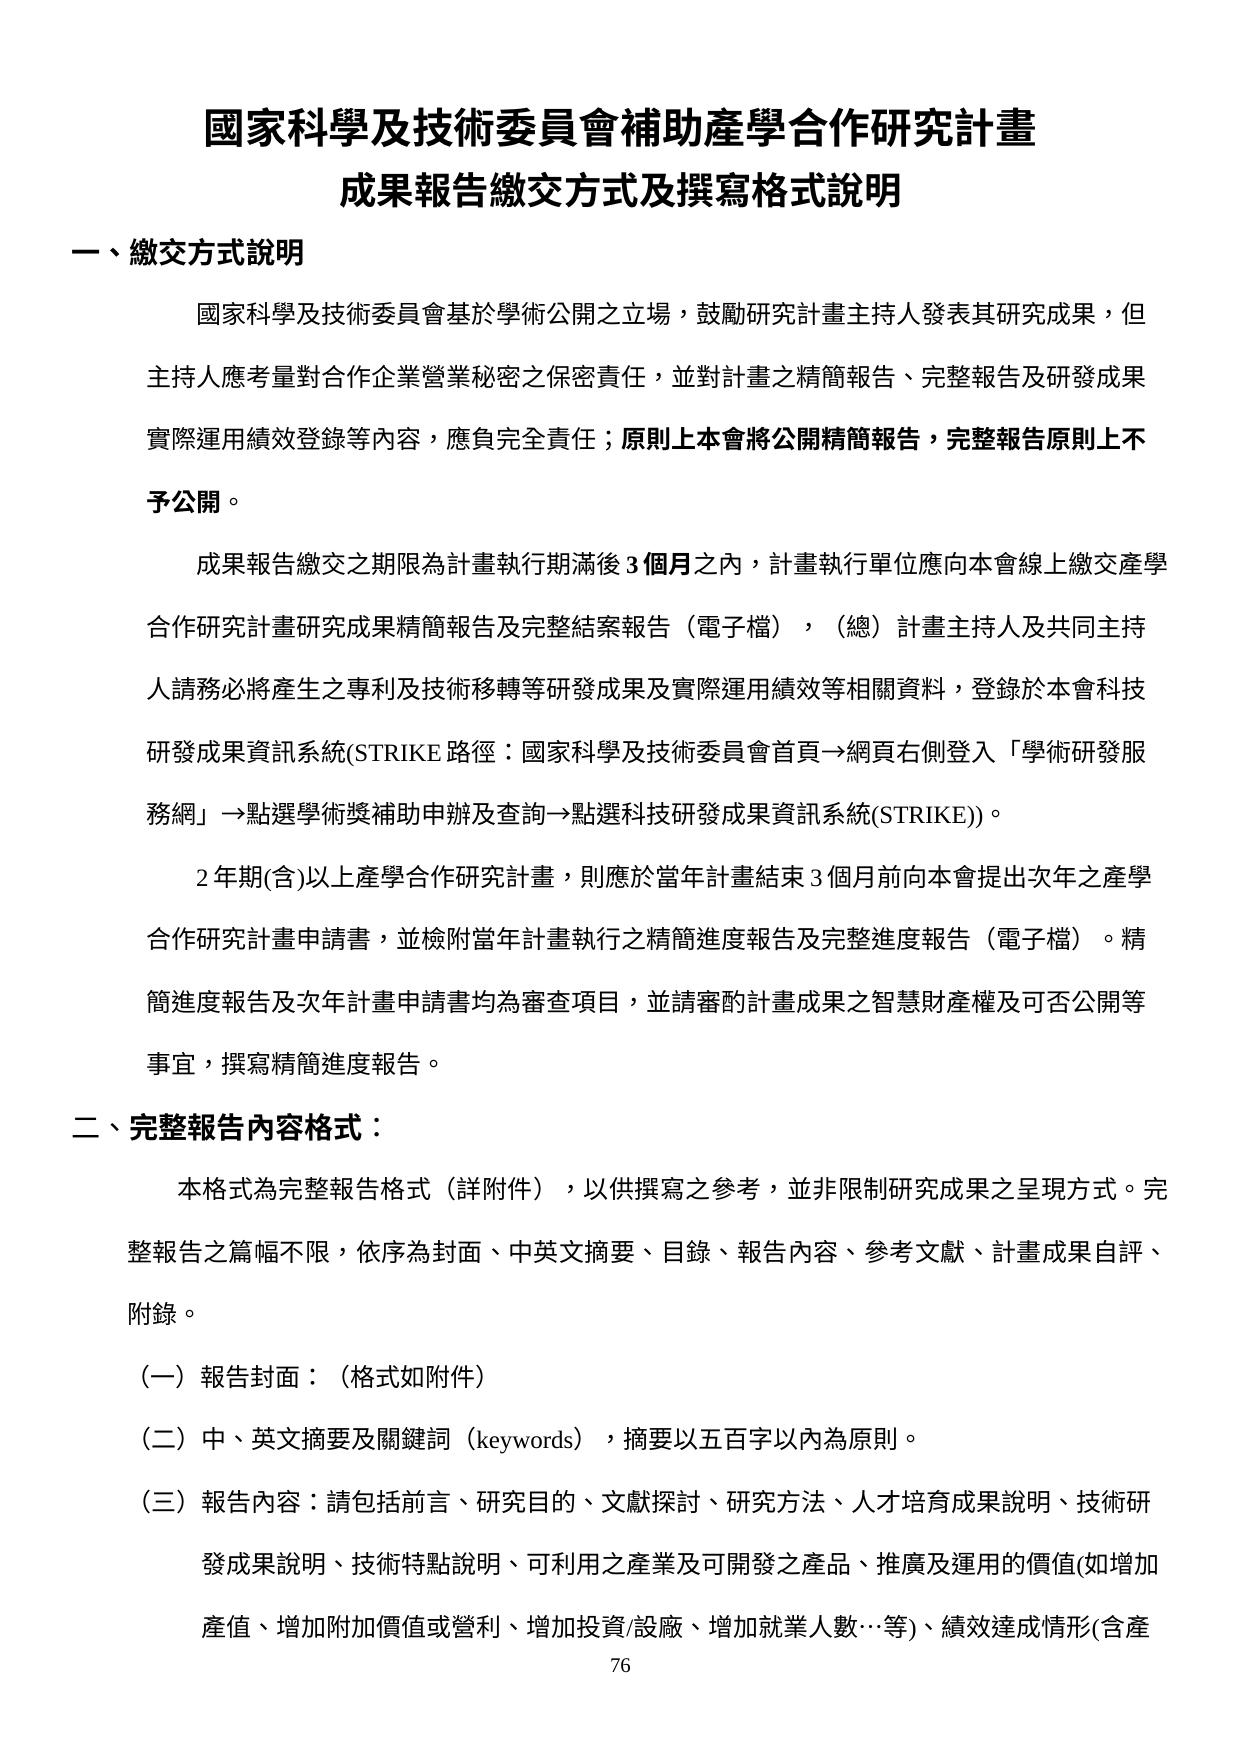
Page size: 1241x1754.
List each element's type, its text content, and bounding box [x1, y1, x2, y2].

text 本格式為完整報告格式（詳附件），以供撰寫之參考，並非限制研究成果之呈現方式。完整報告之篇幅不限，依序為封面、中英文摘要、目錄、報告內容、參考文獻、計畫成果自評、附錄。 [127, 1146, 1169, 1334]
text （二）中、英文摘要及關鍵詞（keywords），摘要以五百字以內為原則。 [126, 1396, 1169, 1459]
text 國家科學及技術委員會補助產學合作研究計畫 [71, 84, 1169, 146]
text 成果報告繳交之期限為計畫執行期滿後3個月之內，計畫執行單位應向本會線上繳交產學合作研究計畫研究成果精簡報告及完整結案報告（電子檔），（總）計畫主持人及共同主持人請務必將產生之專利及技術移轉等研發成果及實際運用績效等相關資料，登錄於本會科技研發成果資訊系統(STRIKE路徑：國家科學及技術委員會首頁→網頁右側登入「學術研發服務網」→點選學術獎補助申辦及查詢→點選科技研發成果資訊系統(STRIKE))。 [146, 521, 1169, 834]
text 國家科學及技術委員會基於學術公開之立場，鼓勵研究計畫主持人發表其研究成果，但主持人應考量對合作企業營業秘密之保密責任，並對計畫之精簡報告、完整報告及研發成果實際運用績效登錄等內容，應負完全責任；原則上本會將公開精簡報告，完整報告原則上不予公開。 [146, 271, 1169, 521]
text 二、完整報告內容格式： [71, 1084, 1169, 1146]
text 2年期(含)以上產學合作研究計畫，則應於當年計畫結束3個月前向本會提出次年之產學合作研究計畫申請書，並檢附當年計畫執行之精簡進度報告及完整進度報告（電子檔）。精簡進度報告及次年計畫申請書均為審查項目，並請審酌計畫成果之智慧財產權及可否公開等事宜，撰寫精簡進度報告。 [146, 834, 1169, 1084]
text 成果報告繳交方式及撰寫格式說明 [71, 146, 1169, 209]
text 一、繳交方式說明 [71, 209, 1169, 271]
text （一）報告封面：（格式如附件） [126, 1334, 1169, 1396]
text （三）報告內容：請包括前言、研究目的、文獻探討、研究方法、人才培育成果說明、技術研發成果說明、技術特點說明、可利用之產業及可開發之產品、推廣及運用的價值(如增加產值、增加附加價值或營利、增加投資/設廠、增加就業人數…等)、績效達成情形(含產 [126, 1459, 1169, 1646]
